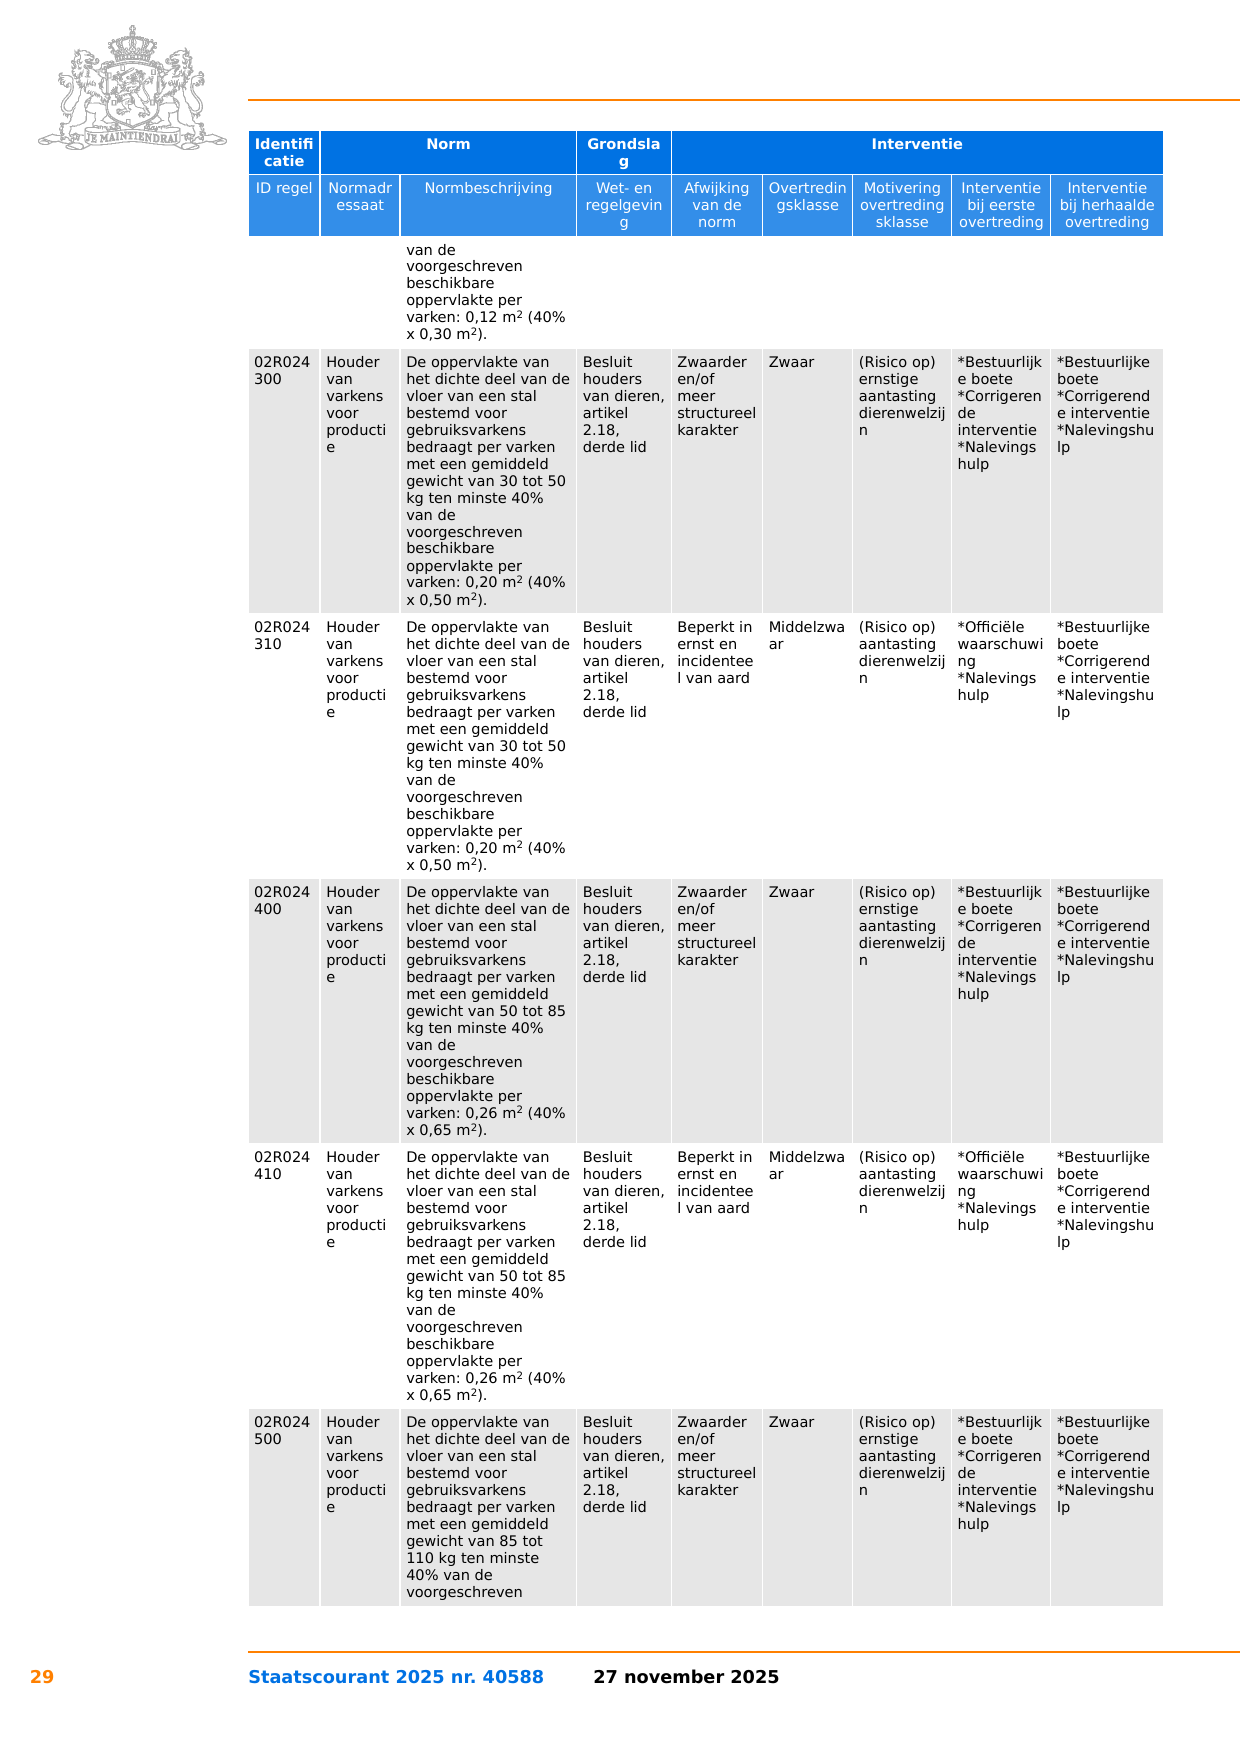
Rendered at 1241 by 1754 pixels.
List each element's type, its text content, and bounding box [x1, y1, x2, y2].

table_cell ID regel [249, 175, 319, 236]
table_cell De oppervlakte van het dichte deel van de vloer van een stal bestemd voor gebruiksvarkens bedraagt per varken met een gemiddeld gewicht van 85 tot 110 kg ten minste 40% van de voorgeschreven [401, 1409, 576, 1606]
table_cell [577, 237, 671, 348]
table_cell Overtredingsklasse [763, 175, 852, 236]
table_cell Besluit houders van dieren, artikel 2.18, derde lid [577, 614, 671, 878]
table_cell (Risico op) ernstige aantasting dierenwelzijn [853, 879, 951, 1143]
table_cell Zwaar [763, 349, 852, 613]
table_cell [952, 237, 1050, 348]
table_cell Houder van varkens voor productie [321, 1144, 399, 1408]
table_cell Besluit houders van dieren, artikel 2.18, derde lid [577, 1144, 671, 1408]
table_cell Houder van varkens voor productie [321, 1409, 399, 1606]
table_cell Beperkt in ernst en incidenteel van aard [672, 614, 762, 878]
table_cell Zwaar [763, 879, 852, 1143]
table_cell *Officiële waarschuwing *Nalevingshulp [952, 1144, 1050, 1408]
table_cell [249, 237, 319, 348]
table_cell Wet- en regelgeving [577, 175, 671, 236]
table_cell Afwijking van de norm [672, 175, 762, 236]
table_cell (Risico op) aantasting dierenwelzijn [853, 614, 951, 878]
table_cell [321, 237, 399, 348]
table_cell Houder van varkens voor productie [321, 614, 399, 878]
table_cell Houder van varkens voor productie [321, 879, 399, 1143]
table_cell [1051, 237, 1163, 348]
table_cell *Bestuurlijke boete *Corrigerende interventie *Nalevingshulp [952, 1409, 1050, 1606]
table_cell 02R024400 [249, 879, 319, 1143]
table_cell 02R024410 [249, 1144, 319, 1408]
table_header Grondslag [577, 131, 671, 174]
table_cell [763, 237, 852, 348]
table_cell De oppervlakte van het dichte deel van de vloer van een stal bestemd voor gebruiksvarkens bedraagt per varken met een gemiddeld gewicht van 30 tot 50 kg ten minste 40% van de voorgeschreven beschikbare oppervlakte per varken: 0,20 m2 (40% x 0,50 m2). [401, 349, 576, 613]
table_cell Middelzwaar [763, 1144, 852, 1408]
table_cell Besluit houders van dieren, artikel 2.18, derde lid [577, 879, 671, 1143]
table_header Interventie [672, 131, 1163, 174]
table_cell 02R024300 [249, 349, 319, 613]
table_cell Zwaarder en/of meer structureel karakter [672, 1409, 762, 1606]
table_cell *Officiële waarschuwing *Nalevingshulp [952, 614, 1050, 878]
table_cell van de voorgeschreven beschikbare oppervlakte per varken: 0,12 m2 (40% x 0,30 m2). [401, 237, 576, 348]
table_cell (Risico op) ernstige aantasting dierenwelzijn [853, 1409, 951, 1606]
table_cell De oppervlakte van het dichte deel van de vloer van een stal bestemd voor gebruiksvarkens bedraagt per varken met een gemiddeld gewicht van 30 tot 50 kg ten minste 40% van de voorgeschreven beschikbare oppervlakte per varken: 0,20 m2 (40% x 0,50 m2). [401, 614, 576, 878]
table_cell 02R024500 [249, 1409, 319, 1606]
table_cell De oppervlakte van het dichte deel van de vloer van een stal bestemd voor gebruiksvarkens bedraagt per varken met een gemiddeld gewicht van 50 tot 85 kg ten minste 40% van de voorgeschreven beschikbare oppervlakte per varken: 0,26 m2 (40% x 0,65 m2). [401, 1144, 576, 1408]
table_cell *Bestuurlijke boete *Corrigerende interventie *Nalevingshulp [1051, 1409, 1163, 1606]
table_cell *Bestuurlijke boete *Corrigerende interventie *Nalevingshulp [1051, 614, 1163, 878]
table_cell Normadressaat [321, 175, 399, 236]
table_cell *Bestuurlijke boete *Corrigerende interventie *Nalevingshulp [1051, 879, 1163, 1143]
table_cell Besluit houders van dieren, artikel 2.18, derde lid [577, 1409, 671, 1606]
table_cell Zwaarder en/of meer structureel karakter [672, 879, 762, 1143]
table_cell (Risico op) ernstige aantasting dierenwelzijn [853, 349, 951, 613]
table_cell Interventie bij herhaalde overtreding [1051, 175, 1163, 236]
table_cell Zwaarder en/of meer structureel karakter [672, 349, 762, 613]
table_cell [672, 237, 762, 348]
table_cell *Bestuurlijke boete *Corrigerende interventie *Nalevingshulp [1051, 349, 1163, 613]
table_cell Interventie bij eerste overtreding [952, 175, 1050, 236]
table_header Norm [321, 131, 576, 174]
table_cell Normbeschrijving [401, 175, 576, 236]
table_cell Motivering overtredingsklasse [853, 175, 951, 236]
table_cell Middelzwaar [763, 614, 852, 878]
table_cell Beperkt in ernst en incidenteel van aard [672, 1144, 762, 1408]
table_cell (Risico op) aantasting dierenwelzijn [853, 1144, 951, 1408]
table_cell *Bestuurlijke boete *Corrigerende interventie *Nalevingshulp [952, 879, 1050, 1143]
table_cell Zwaar [763, 1409, 852, 1606]
table_cell De oppervlakte van het dichte deel van de vloer van een stal bestemd voor gebruiksvarkens bedraagt per varken met een gemiddeld gewicht van 50 tot 85 kg ten minste 40% van de voorgeschreven beschikbare oppervlakte per varken: 0,26 m2 (40% x 0,65 m2). [401, 879, 576, 1143]
table_header Identificatie [249, 131, 319, 174]
table_cell Houder van varkens voor productie [321, 349, 399, 613]
table_cell 02R024310 [249, 614, 319, 878]
table_cell [853, 237, 951, 348]
table_cell *Bestuurlijke boete *Corrigerende interventie *Nalevingshulp [952, 349, 1050, 613]
picture [38, 25, 227, 150]
table_cell *Bestuurlijke boete *Corrigerende interventie *Nalevingshulp [1051, 1144, 1163, 1408]
table_cell Besluit houders van dieren, artikel 2.18, derde lid [577, 349, 671, 613]
